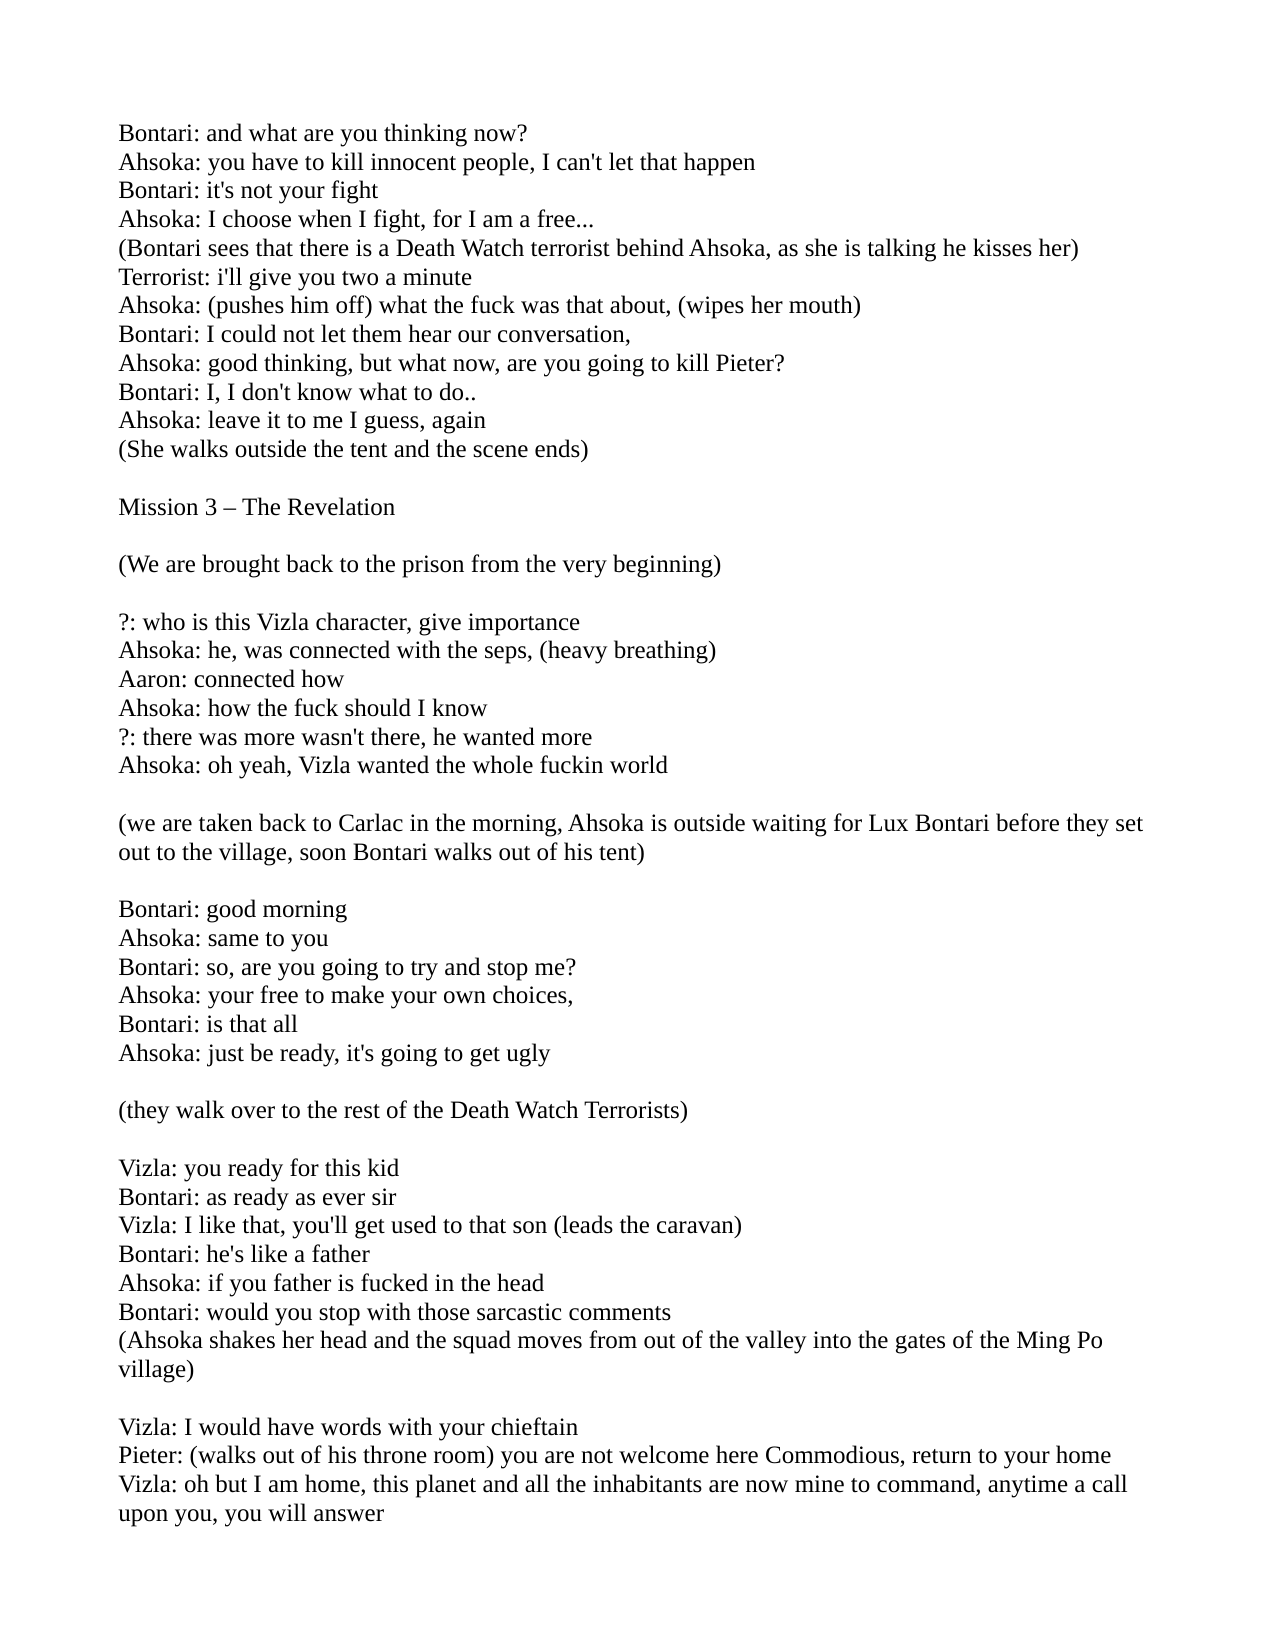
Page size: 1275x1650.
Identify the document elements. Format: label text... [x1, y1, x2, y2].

text Terrorist: i'll give you two a minute [118, 262, 1157, 291]
text Vizla: oh but I am home, this planet and all the inhabitants are now mine to command, anytime a call upon you, you will answer [118, 1469, 1157, 1527]
text Ahsoka: he, was connected with the seps, (heavy breathing) [118, 636, 1157, 664]
text Bontari: he's like a father [118, 1239, 1157, 1268]
text Bontari: is that all [118, 1009, 1157, 1038]
text Ahsoka: good thinking, but what now, are you going to kill Pieter? [118, 348, 1157, 377]
text Ahsoka: same to you [118, 923, 1157, 952]
text Ahsoka: (pushes him off) what the fuck was that about, (wipes her mouth) [118, 291, 1157, 319]
text ?: there was more wasn't there, he wanted more [118, 722, 1157, 751]
text Bontari: I could not let them hear our conversation, [118, 319, 1157, 348]
text Ahsoka: I choose when I fight, for I am a free... [118, 204, 1157, 233]
text Bontari: I, I don't know what to do.. [118, 377, 1157, 406]
text (we are taken back to Carlac in the morning, Ahsoka is outside waiting for Lux Bontari before they set out to the village, soon Bontari walks out of his tent) [118, 808, 1157, 866]
text Bontari: it's not your fight [118, 176, 1157, 204]
text (Bontari sees that there is a Death Watch terrorist behind Ahsoka, as she is talking he kisses her) [118, 233, 1157, 262]
text Bontari: as ready as ever sir [118, 1182, 1157, 1211]
text Vizla: you ready for this kid [118, 1153, 1157, 1182]
text Pieter: (walks out of his throne room) you are not welcome here Commodious, return to your home [118, 1441, 1157, 1469]
text Ahsoka: how the fuck should I know [118, 693, 1157, 722]
text Ahsoka: oh yeah, Vizla wanted the whole fuckin world [118, 751, 1157, 779]
text Aaron: connected how [118, 664, 1157, 693]
text Ahsoka: your free to make your own choices, [118, 981, 1157, 1009]
text Vizla: I would have words with your chieftain [118, 1412, 1157, 1441]
text ?: who is this Vizla character, give importance [118, 607, 1157, 636]
text Bontari: good morning [118, 894, 1157, 923]
text Ahsoka: you have to kill innocent people, I can't let that happen [118, 147, 1157, 176]
text (Ahsoka shakes her head and the squad moves from out of the valley into the gates of the Ming Po village) [118, 1326, 1157, 1383]
text Ahsoka: just be ready, it's going to get ugly [118, 1038, 1157, 1067]
text Mission 3 – The Revelation [118, 492, 1157, 521]
text Bontari: would you stop with those sarcastic comments [118, 1297, 1157, 1326]
text Ahsoka: if you father is fucked in the head [118, 1268, 1157, 1297]
text (they walk over to the rest of the Death Watch Terrorists) [118, 1096, 1157, 1124]
text Vizla: I like that, you'll get used to that son (leads the caravan) [118, 1211, 1157, 1239]
text Bontari: and what are you thinking now? [118, 118, 1157, 147]
text (She walks outside the tent and the scene ends) [118, 434, 1157, 463]
text (We are brought back to the prison from the very beginning) [118, 549, 1157, 578]
text Ahsoka: leave it to me I guess, again [118, 406, 1157, 434]
text Bontari: so, are you going to try and stop me? [118, 952, 1157, 981]
